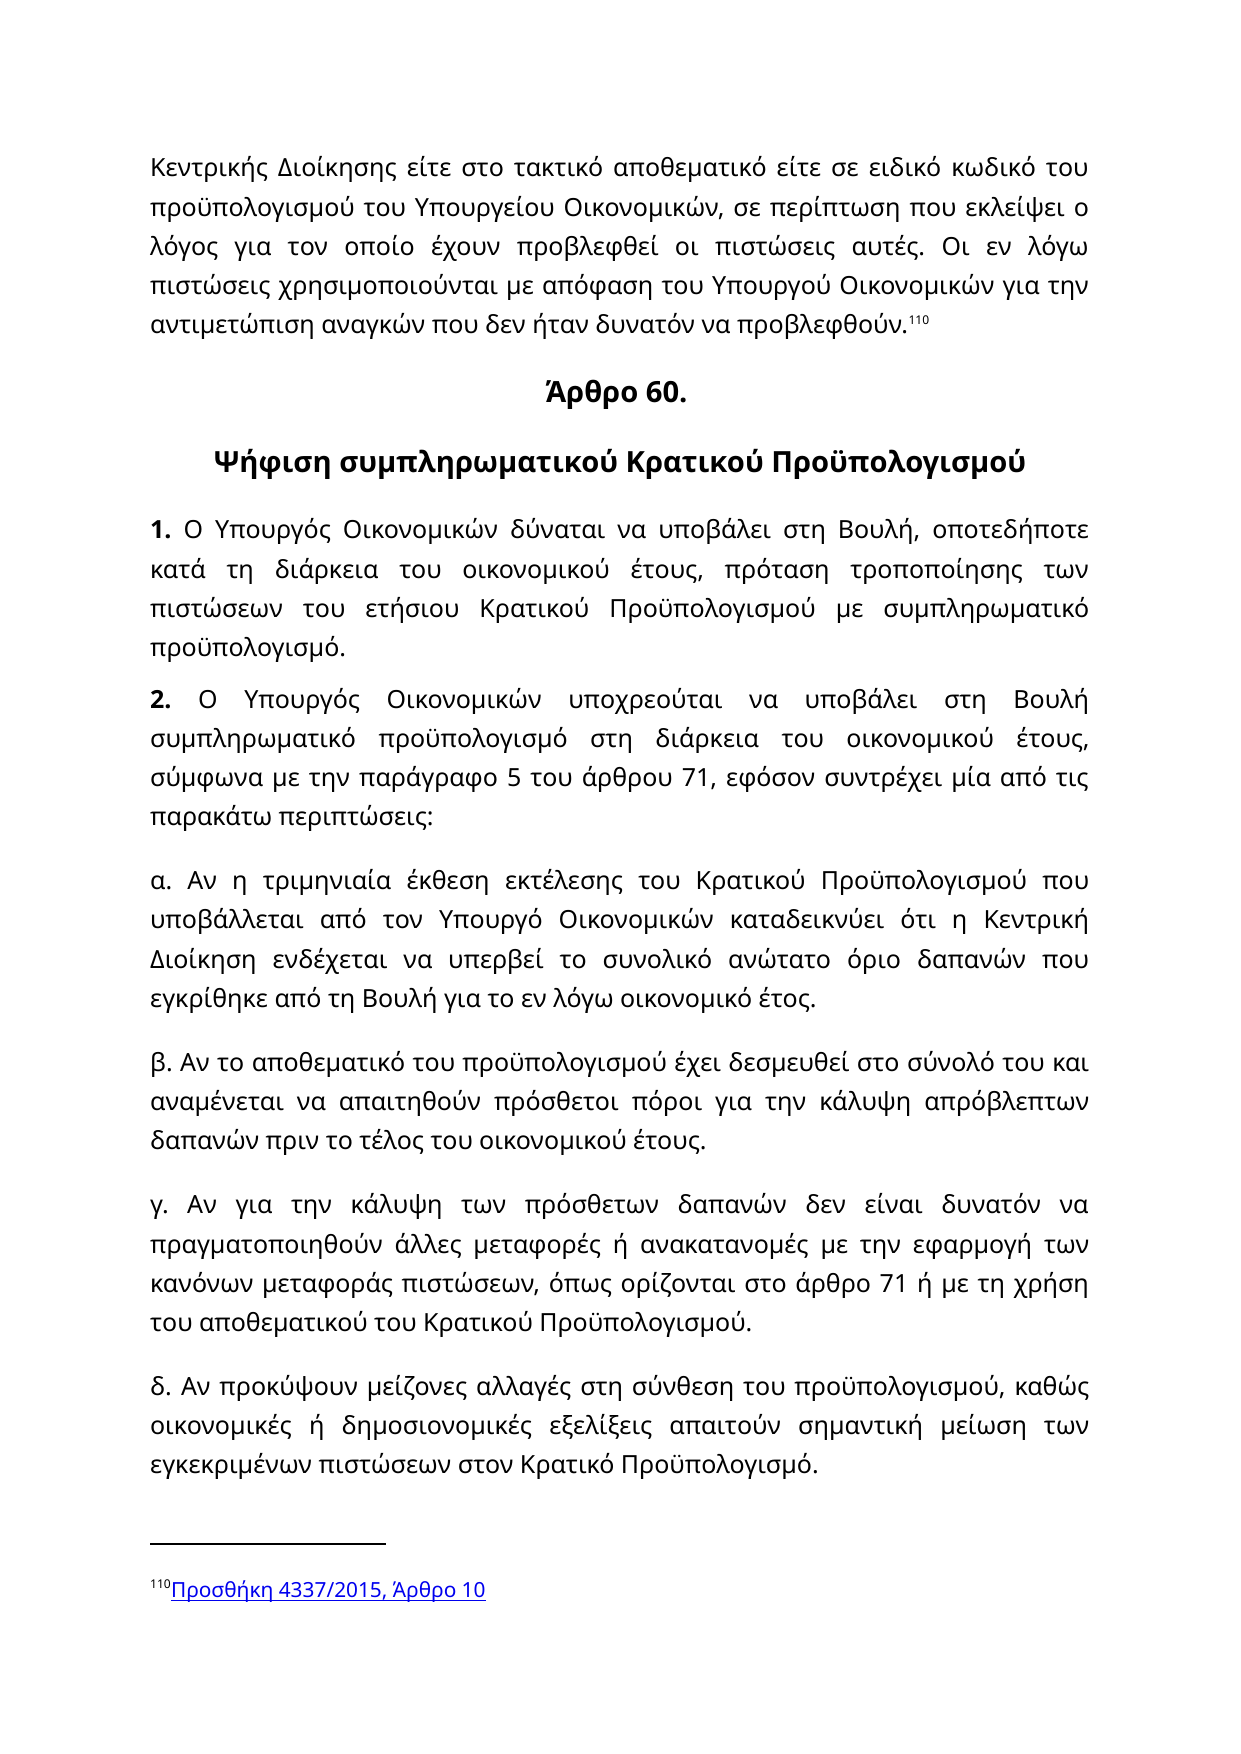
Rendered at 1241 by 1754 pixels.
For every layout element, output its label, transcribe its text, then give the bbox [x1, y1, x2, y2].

text δ. Αν προκύψουν μείζονες αλλαγές στη σύνθεση του προϋπολογισμού, καθώς οικονομικές ή δημοσιονομικές εξελίξεις απαιτούν σημαντική μείωση των εγκεκριμένων πιστώσεων στον Κρατικό Προϋπολογισμό. [150, 1369, 1090, 1481]
subtitle Άρθρο 60. [150, 371, 1090, 411]
text 2. Ο Υπουργός Οικονομικών υποχρεούται να υποβάλει στη Βουλή συμπληρωματικό προϋπολογισμό στη διάρκεια του οικονομικού έτους, σύμφωνα με την παράγραφο 5 του άρθρου 71, εφόσον συντρέχει μία από τις παρακάτω περιπτώσεις: [150, 681, 1090, 833]
text Κεντρικής Διοίκησης είτε στο τακτικό αποθεματικό είτε σε ειδικό κωδικό του προϋπολογισμού του Υπουργείου Οικονομικών, σε περίπτωση που εκλείψει ο λόγος για τον οποίο έχουν προβλεφθεί οι πιστώσεις αυτές. Οι εν λόγω πιστώσεις χρησιμοποιούνται με απόφαση του Υπουργού Οικονομικών για την αντιμετώπιση αναγκών που δεν ήταν δυνατόν να προβλεφθούν. [150, 150, 1090, 341]
text β. Αν το αποθεματικό του προϋπολογισμού έχει δεσμευθεί στο σύνολό του και αναμένεται να απαιτηθούν πρόσθετοι πόροι για την κάλυψη απρόβλεπτων δαπανών πριν το τέλος του οικονομικού έτους. [150, 1044, 1090, 1157]
text γ. Αν για την κάλυψη των πρόσθετων δαπανών δεν είναι δυνατόν να πραγματοποιηθούν άλλες μεταφορές ή ανακατανομές με την εφαρμογή των κανόνων μεταφοράς πιστώσεων, όπως ορίζονται στο άρθρο 71 ή με τη χρήση του αποθεματικού του Κρατικού Προϋπολογισμού. [150, 1187, 1090, 1339]
text α. Αν η τριμηνιαία έκθεση εκτέλεσης του Κρατικού Προϋπολογισμού που υποβάλλεται από τον Υπουργό Οικονομικών καταδεικνύει ότι η Κεντρική Διοίκηση ενδέχεται να υπερβεί το συνολικό ανώτατο όριο δαπανών που εγκρίθηκε από τη Βουλή για το εν λόγω οικονομικό έτος. [150, 863, 1090, 1014]
subtitle Ψήφιση συμπληρωματικού Κρατικού Προϋπολογισμού [150, 441, 1090, 481]
text 1. Ο Υπουργός Οικονομικών δύναται να υποβάλει στη Βουλή, οποτεδήποτε κατά τη διάρκεια του οικονομικού έτους, πρόταση τροποποίησης των πιστώσεων του ετήσιου Κρατικού Προϋπολογισμού με συμπληρωματικό προϋπολογισμό. [150, 512, 1090, 664]
text Προσθήκη 4337/2015, Άρθρο 10 [150, 1576, 1090, 1604]
